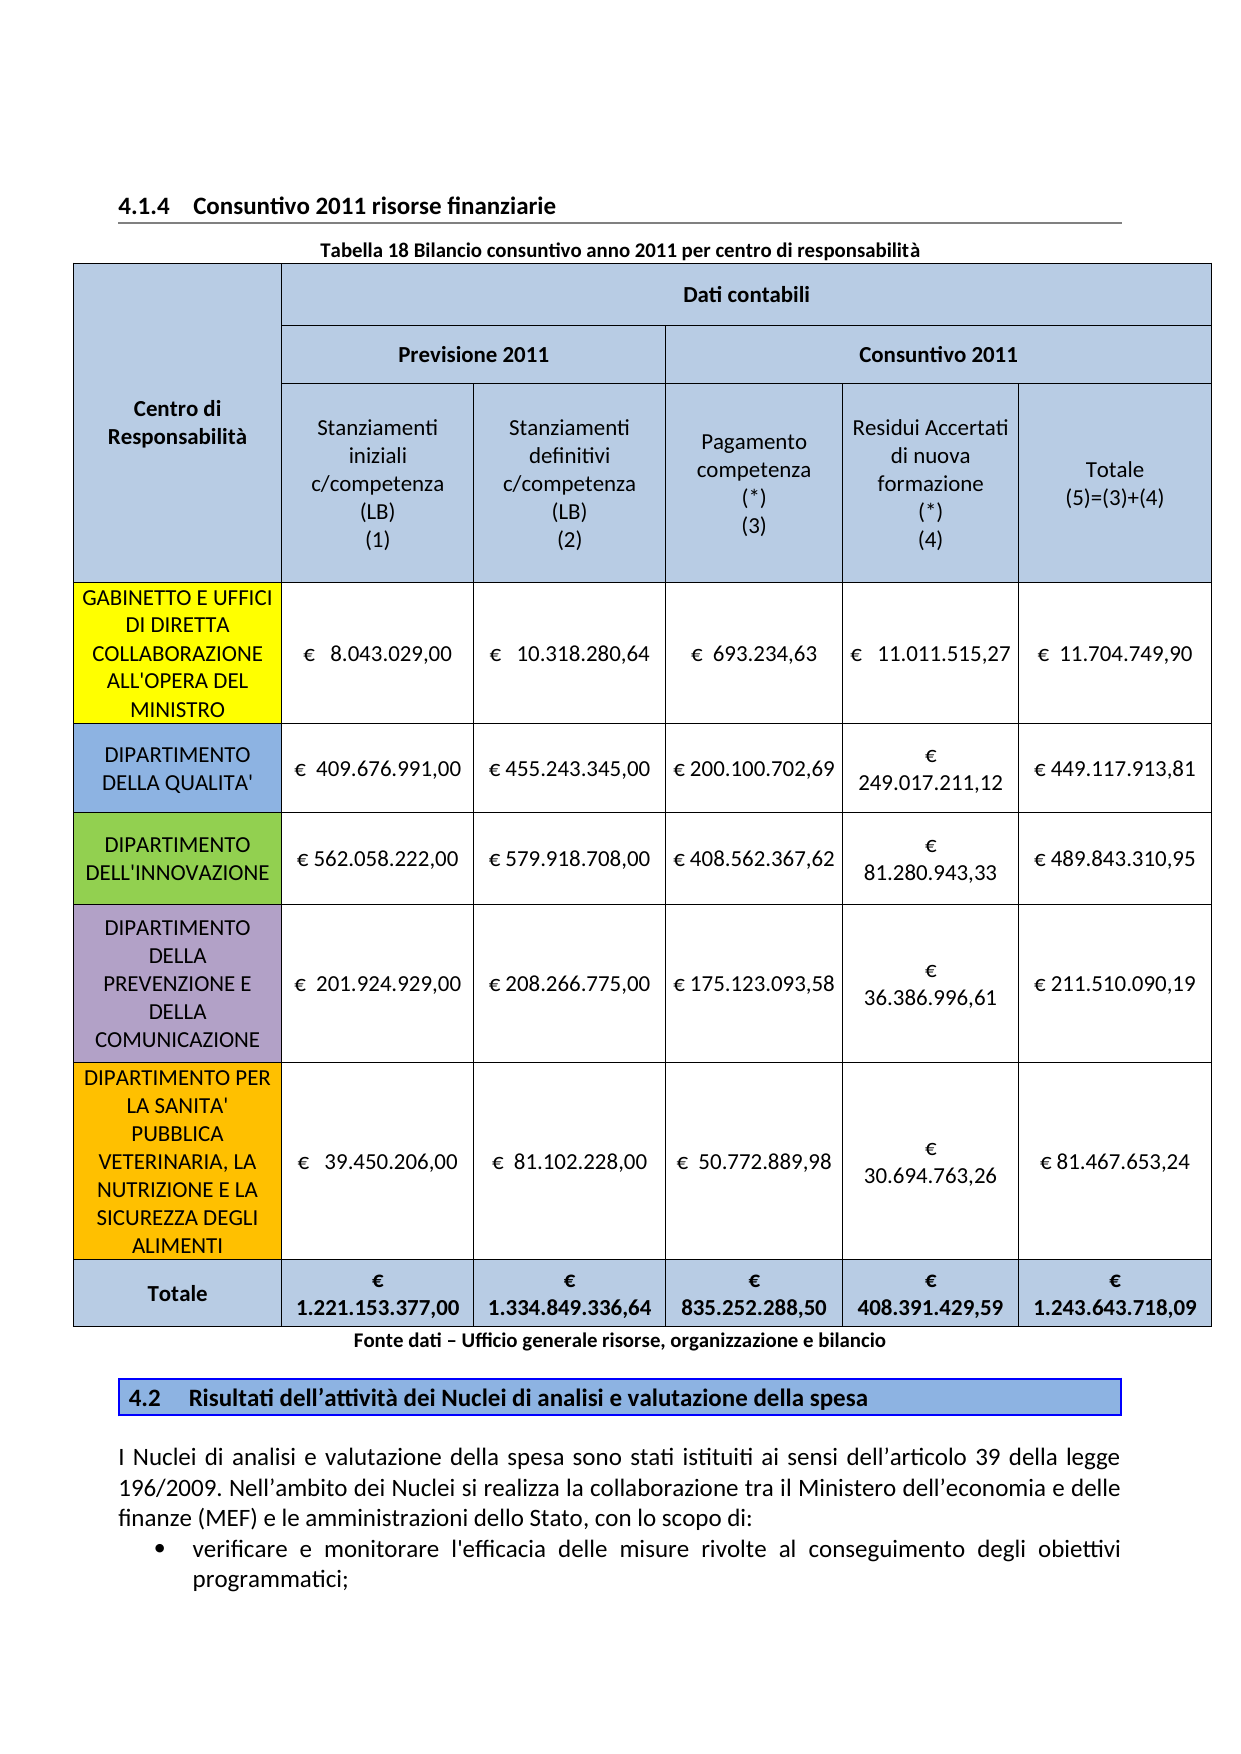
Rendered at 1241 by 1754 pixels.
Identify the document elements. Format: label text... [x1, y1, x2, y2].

subtitle Risultati dell’attività dei Nuclei di analisi e valutazione della spesa [120, 1380, 1120, 1414]
table_cell GABINETTO E UFFICI DI DIRETTA COLLABORAZIONE ALL'OPERA DEL MINISTRO [74, 583, 281, 723]
table_cell € 449.117.913,81 [1019, 724, 1211, 812]
table_cell € 693.234,63 [666, 583, 842, 723]
table_cell DIPARTIMENTO DELLA QUALITA' [74, 724, 281, 812]
table_cell € 208.266.775,00 [474, 905, 665, 1062]
table_header Centro di Responsabilità [74, 264, 281, 582]
table_cell Consuntivo 2011 [666, 326, 1211, 383]
text Tabella 18 Bilancio consuntivo anno 2011 per centro di responsabilità [118, 237, 1122, 262]
table_cell € 249.017.211,12 [843, 724, 1018, 812]
table_cell € 81.467.653,24 [1019, 1063, 1211, 1259]
table_cell DIPARTIMENTO PER LA SANITA' PUBBLICA VETERINARIA, LA NUTRIZIONE E LA SICUREZZA DEGLI ALIMENTI [74, 1063, 281, 1259]
table_cell € 50.772.889,98 [666, 1063, 842, 1259]
text I Nuclei di analisi e valutazione della spesa sono stati istituiti ai sensi dell’articolo 39 della legge 196/2009. Nell’ambito dei Nuclei si realizza la collaborazione tra il Ministero dell’economia e delle finanze (MEF) e le amministrazioni dello Stato, con lo scopo di: [118, 1441, 1122, 1533]
table_cell € 408.391.429,59 [843, 1260, 1018, 1326]
table_cell € 81.102.228,00 [474, 1063, 665, 1259]
table_cell € 175.123.093,58 [666, 905, 842, 1062]
table_cell € 455.243.345,00 [474, 724, 665, 812]
text Fonte dati – Ufficio generale risorse, organizzazione e bilancio [118, 1327, 1122, 1353]
table_cell € 579.918.708,00 [474, 813, 665, 904]
table_cell € 1.221.153.377,00 [282, 1260, 473, 1326]
table_cell Totale [74, 1260, 281, 1326]
table_cell Pagamento competenza (*) (3) [666, 384, 842, 582]
table_cell € 36.386.996,61 [843, 905, 1018, 1062]
table_cell € 211.510.090,19 [1019, 905, 1211, 1062]
table_cell € 39.450.206,00 [282, 1063, 473, 1259]
table_cell € 409.676.991,00 [282, 724, 473, 812]
table_cell DIPARTIMENTO DELL'INNOVAZIONE [74, 813, 281, 904]
table_cell € 10.318.280,64 [474, 583, 665, 723]
table_cell € 489.843.310,95 [1019, 813, 1211, 904]
table_cell € 200.100.702,69 [666, 724, 842, 812]
table_cell Totale (5)=(3)+(4) [1019, 384, 1211, 582]
table_cell € 11.704.749,90 [1019, 583, 1211, 723]
table_cell Stanziamenti iniziali c/competenza (LB) (1) [282, 384, 473, 582]
table_cell € 11.011.515,27 [843, 583, 1018, 723]
table_cell DIPARTIMENTO DELLA PREVENZIONE E DELLA COMUNICAZIONE [74, 905, 281, 1062]
table_cell € 1.243.643.718,09 [1019, 1260, 1211, 1326]
table_cell Stanziamenti definitivi c/competenza (LB) (2) [474, 384, 665, 582]
table_cell Previsione 2011 [282, 326, 665, 383]
table_cell € 201.924.929,00 [282, 905, 473, 1062]
table_cell € 562.058.222,00 [282, 813, 473, 904]
table_cell € 8.043.029,00 [282, 583, 473, 723]
subtitle Consuntivo 2011 risorse finanziarie [118, 190, 1122, 222]
table_cell € 408.562.367,62 [666, 813, 842, 904]
table_header Dati contabili [282, 264, 1211, 325]
list verificare e monitorare l'efficacia delle misure rivolte al conseguimento degli obiettivi programmatici; [155, 1533, 1122, 1594]
table_cell € 835.252.288,50 [666, 1260, 842, 1326]
table_cell € 30.694.763,26 [843, 1063, 1018, 1259]
table_cell Residui Accertati di nuova formazione (*) (4) [843, 384, 1018, 582]
table_cell € 1.334.849.336,64 [474, 1260, 665, 1326]
table_cell € 81.280.943,33 [843, 813, 1018, 904]
